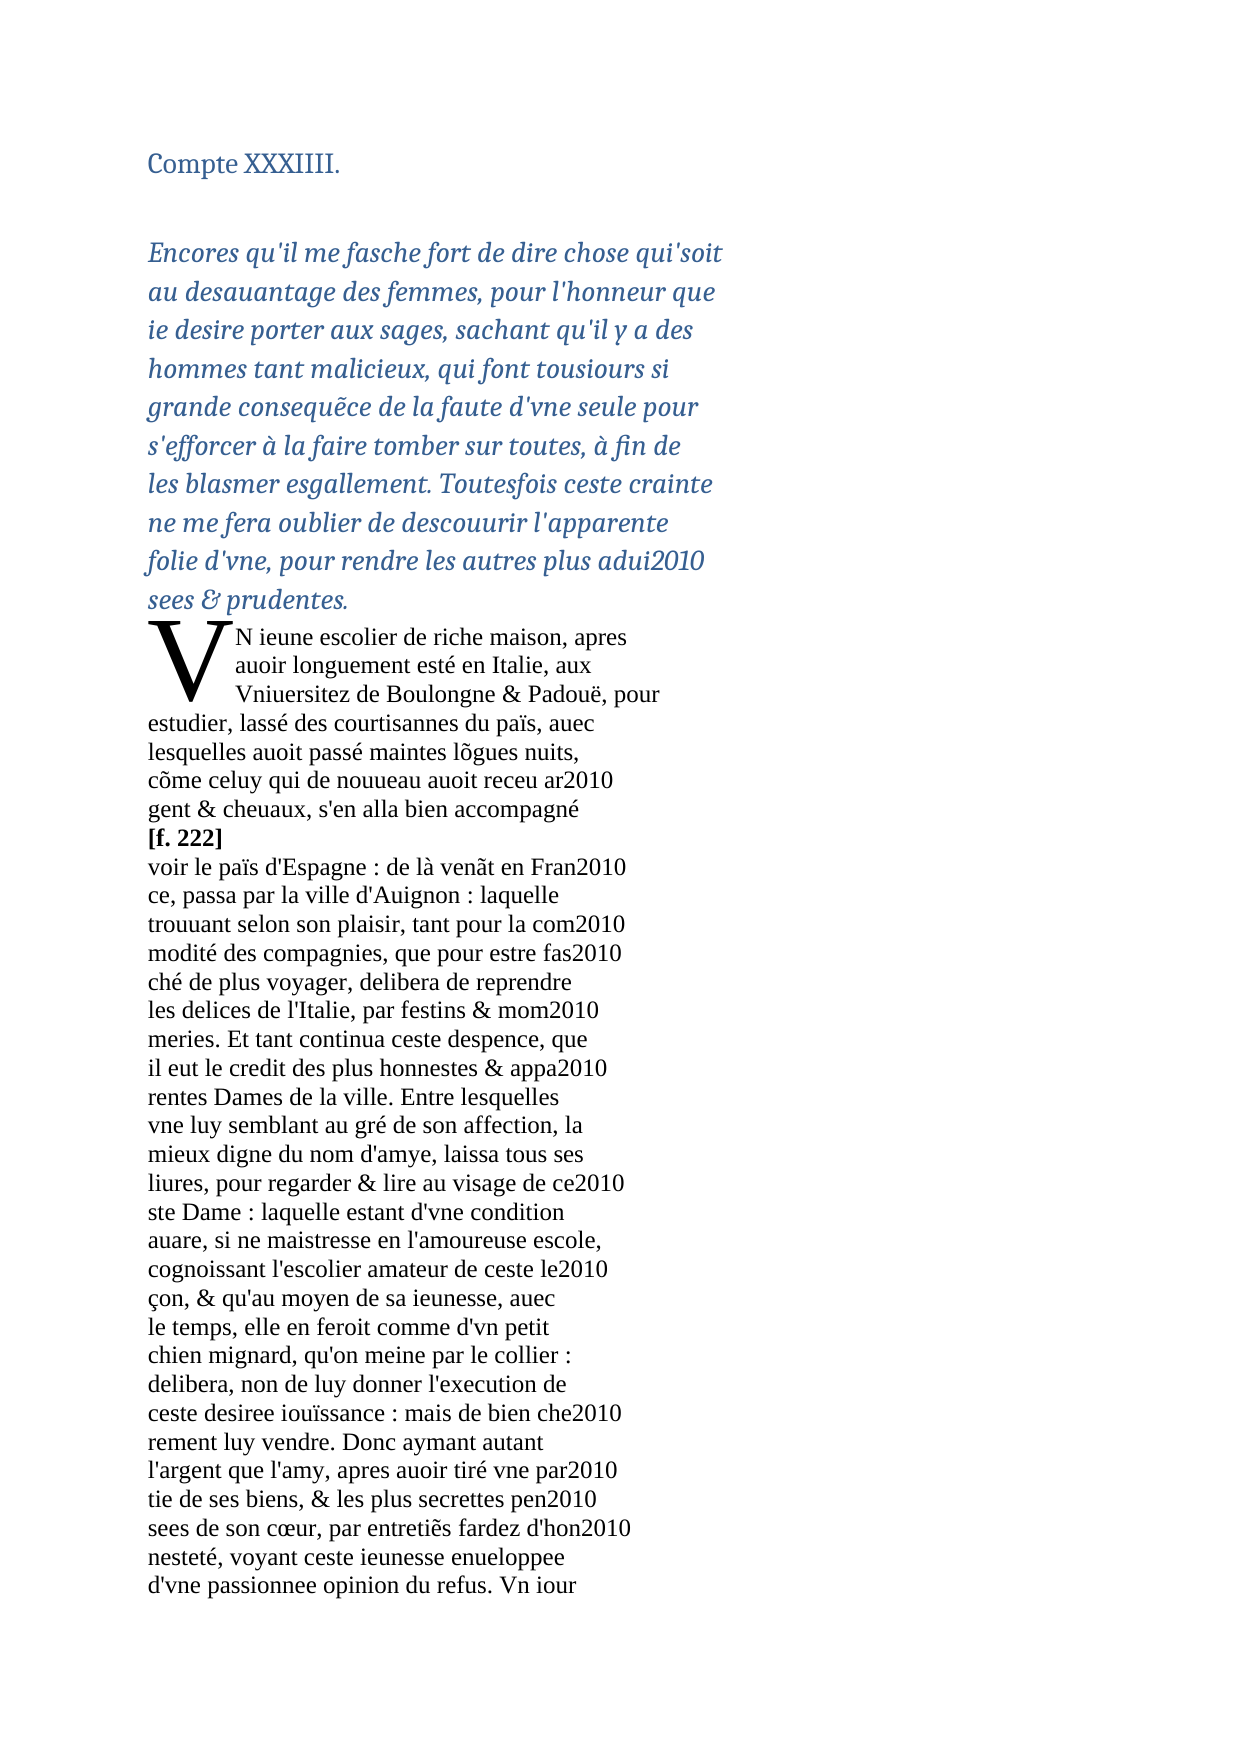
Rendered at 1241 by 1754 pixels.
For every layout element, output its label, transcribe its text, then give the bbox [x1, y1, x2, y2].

subtitle Compte XXXIIII. [148, 148, 1093, 181]
text VN ieune escolier de riche maison, apres auoir longuement esté en Italie, aux Vniuersitez de Boulongne & Padouë, pour estudier, lassé des courtisannes du païs, auec lesquelles auoit passé maintes lõgues nuits, cõme celuy qui de nouueau auoit receu ar2010 gent & cheuaux, s'en alla bien accompagné [f. 222] voir le païs d'Espagne : de là venãt en Fran2010 ce, passa par la ville d'Auignon : laquelle trouuant selon son plaisir, tant pour la com2010 modité des compagnies, que pour estre fas2010 ché de plus voyager, delibera de reprendre les delices de l'Italie, par festins & mom2010 meries. Et tant continua ceste despence, que il eut le credit des plus honnestes & appa2010 rentes Dames de la ville. Entre lesquelles vne luy semblant au gré de son affection, la mieux digne du nom d'amye, laissa tous ses liures, pour regarder & lire au visage de ce2010 ste Dame : laquelle estant d'vne condition auare, si ne maistresse en l'amoureuse escole, cognoissant l'escolier amateur de ceste le2010 çon, & qu'au moyen de sa ieunesse, auec le temps, elle en feroit comme d'vn petit chien mignard, qu'on meine par le collier : delibera, non de luy donner l'execution de ceste desiree iouïssance : mais de bien che2010 rement luy vendre. Donc aymant autant l'argent que l'amy, apres auoir tiré vne par2010 tie de ses biens, & les plus secrettes pen2010 sees de son cœur, par entretiẽs fardez d'hon2010 nesteté, voyant ceste ieunesse enueloppee d'vne passionnee opinion du refus. Vn iour [148, 622, 1093, 1599]
subtitle Encores qu'il me fasche fort de dire chose qui'soit au desauantage des femmes, pour l'honneur que ie desire porter aux sages, sachant qu'il y a des hommes tant malicieux, qui font tousiours si grande consequẽce de la faute d'vne seule pour s'efforcer à la faire tomber sur toutes, à fin de les blasmer esgallement. Toutesfois ceste crainte ne me fera oublier de descouurir l'apparente folie d'vne, pour rendre les autres plus adui2010 sees & prudentes. [148, 236, 1093, 617]
